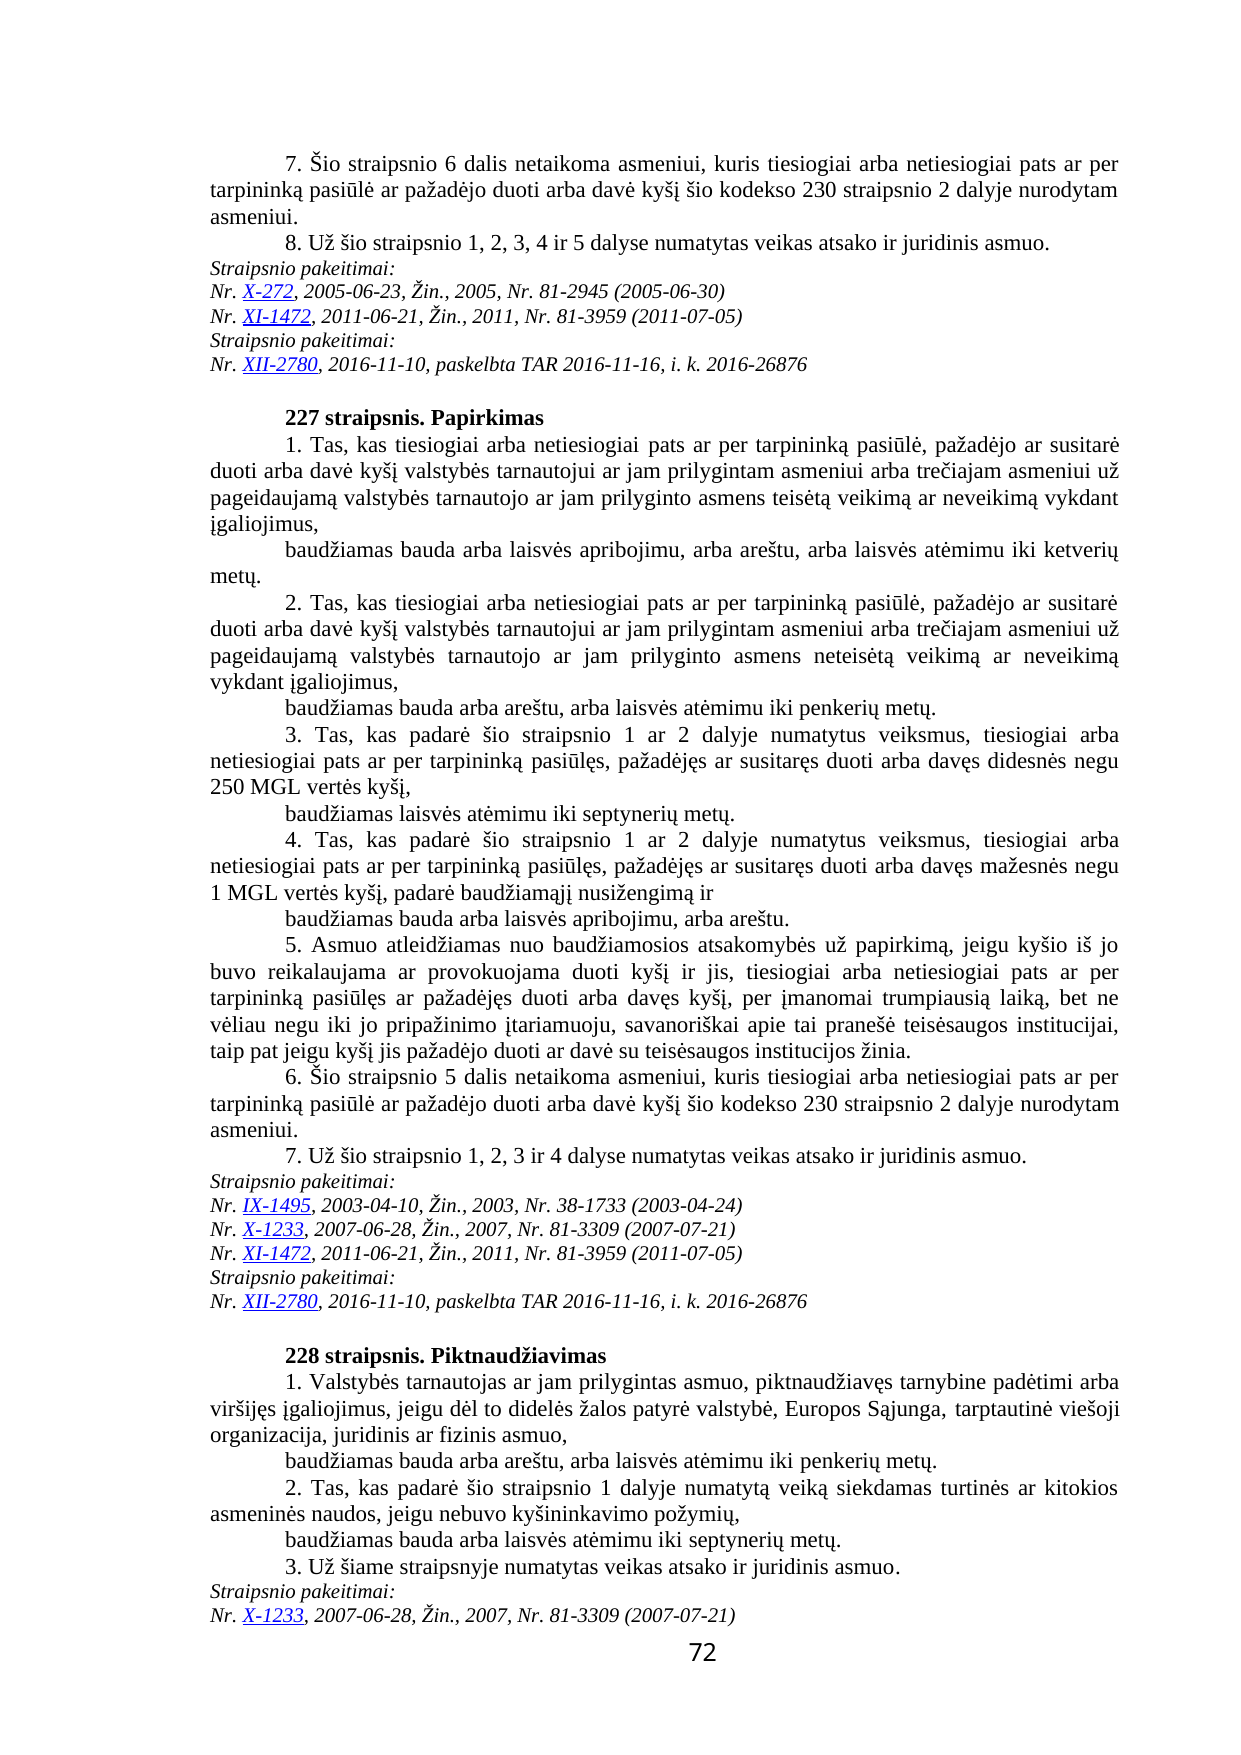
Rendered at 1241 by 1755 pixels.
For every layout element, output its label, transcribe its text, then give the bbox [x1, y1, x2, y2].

text 228 straipsnis. Piktnaudžiavimas [210, 1342, 1120, 1368]
text 227 straipsnis. Papirkimas [210, 404, 1120, 431]
text Nr. X-1233, 2007-06-28, Žin., 2007, Nr. 81-3309 (2007-07-21) [210, 1603, 1120, 1627]
text Straipsnio pakeitimai: [210, 255, 1120, 279]
text baudžiamas laisvės atėmimu iki septynerių metų. [210, 800, 1120, 826]
text 7. Už šio straipsnio 1, 2, 3 ir 4 dalyse numatytas veikas atsako ir juridinis asmuo. [210, 1142, 1120, 1169]
text baudžiamas bauda arba areštu, arba laisvės atėmimu iki penkerių metų. [210, 694, 1120, 721]
text baudžiamas bauda arba laisvės apribojimu, arba areštu. [210, 905, 1120, 932]
text 3. Tas, kas padarė šio straipsnio 1 ar 2 dalyje numatytus veiksmus, tiesiogiai arba netiesiogiai pats ar per tarpininką pasiūlęs, pažadėjęs ar susitaręs duoti arba davęs didesnės negu 250 MGL vertės kyšį, [210, 721, 1120, 800]
text Straipsnio pakeitimai: [210, 328, 1120, 352]
text 8. Už šio straipsnio 1, 2, 3, 4 ir 5 dalyse numatytas veikas atsako ir juridinis asmuo. [210, 229, 1120, 255]
text baudžiamas bauda arba areštu, arba laisvės atėmimu iki penkerių metų. [210, 1447, 1120, 1474]
text 2. Tas, kas padarė šio straipsnio 1 dalyje numatytą veiką siekdamas turtinės ar kitokios asmeninės naudos, jeigu nebuvo kyšininkavimo požymių, [210, 1474, 1120, 1526]
text 5. Asmuo atleidžiamas nuo baudžiamosios atsakomybės už papirkimą, jeigu kyšio iš jo buvo reikalaujama ar provokuojama duoti kyšį ir jis, tiesiogiai arba netiesiogiai pats ar per tarpininką pasiūlęs ar pažadėjęs duoti arba davęs kyšį, per įmanomai trumpiausią laiką, bet ne vėliau negu iki jo pripažinimo įtariamuoju, savanoriškai apie tai pranešė teisėsaugos institucijai, taip pat jeigu kyšį jis pažadėjo duoti ar davė su teisėsaugos institucijos žinia. [210, 932, 1120, 1063]
text Nr. XI-1472, 2011-06-21, Žin., 2011, Nr. 81-3959 (2011-07-05) [210, 1241, 1120, 1265]
text Nr. XII-2780, 2016-11-10, paskelbta TAR 2016-11-16, i. k. 2016-26876 [210, 1289, 1120, 1313]
text Nr. XI-1472, 2011-06-21, Žin., 2011, Nr. 81-3959 (2011-07-05) [210, 303, 1120, 328]
text 1. Valstybės tarnautojas ar jam prilygintas asmuo, piktnaudžiavęs tarnybine padėtimi arba viršijęs įgaliojimus, jeigu dėl to didelės žalos patyrė valstybė, Europos Sąjunga, tarptautinė viešoji organizacija, juridinis ar fizinis asmuo, [210, 1368, 1120, 1447]
text 7. Šio straipsnio 6 dalis netaikoma asmeniui, kuris tiesiogiai arba netiesiogiai pats ar per tarpininką pasiūlė ar pažadėjo duoti arba davė kyšį šio kodekso 230 straipsnio 2 dalyje nurodytam asmeniui. [210, 150, 1120, 229]
text Straipsnio pakeitimai: [210, 1169, 1120, 1193]
text 3. Už šiame straipsnyje numatytas veikas atsako ir juridinis asmuo. [210, 1553, 1120, 1579]
text Nr. XII-2780, 2016-11-10, paskelbta TAR 2016-11-16, i. k. 2016-26876 [210, 352, 1120, 376]
text 2. Tas, kas tiesiogiai arba netiesiogiai pats ar per tarpininką pasiūlė, pažadėjo ar susitarė duoti arba davė kyšį valstybės tarnautojui ar jam prilygintam asmeniui arba trečiajam asmeniui už pageidaujamą valstybės tarnautojo ar jam prilyginto asmens neteisėtą veikimą ar neveikimą vykdant įgaliojimus, [210, 589, 1120, 694]
text Nr. IX-1495, 2003-04-10, Žin., 2003, Nr. 38-1733 (2003-04-24) [210, 1193, 1120, 1217]
text baudžiamas bauda arba laisvės apribojimu, arba areštu, arba laisvės atėmimu iki ketverių metų. [210, 536, 1120, 589]
text Straipsnio pakeitimai: [210, 1579, 1120, 1603]
text 4. Tas, kas padarė šio straipsnio 1 ar 2 dalyje numatytus veiksmus, tiesiogiai arba netiesiogiai pats ar per tarpininką pasiūlęs, pažadėjęs ar susitaręs duoti arba davęs mažesnės negu 1 MGL vertės kyšį, padarė baudžiamąjį nusižengimą ir [210, 826, 1120, 905]
text 6. Šio straipsnio 5 dalis netaikoma asmeniui, kuris tiesiogiai arba netiesiogiai pats ar per tarpininką pasiūlė ar pažadėjo duoti arba davė kyšį šio kodekso 230 straipsnio 2 dalyje nurodytam asmeniui. [210, 1063, 1120, 1142]
text baudžiamas bauda arba laisvės atėmimu iki septynerių metų. [210, 1526, 1120, 1553]
text Nr. X-272, 2005-06-23, Žin., 2005, Nr. 81-2945 (2005-06-30) [210, 279, 1120, 303]
text Nr. X-1233, 2007-06-28, Žin., 2007, Nr. 81-3309 (2007-07-21) [210, 1217, 1120, 1241]
text Straipsnio pakeitimai: [210, 1265, 1120, 1289]
text 1. Tas, kas tiesiogiai arba netiesiogiai pats ar per tarpininką pasiūlė, pažadėjo ar susitarė duoti arba davė kyšį valstybės tarnautojui ar jam prilygintam asmeniui arba trečiajam asmeniui už pageidaujamą valstybės tarnautojo ar jam prilyginto asmens teisėtą veikimą ar neveikimą vykdant įgaliojimus, [210, 431, 1120, 536]
